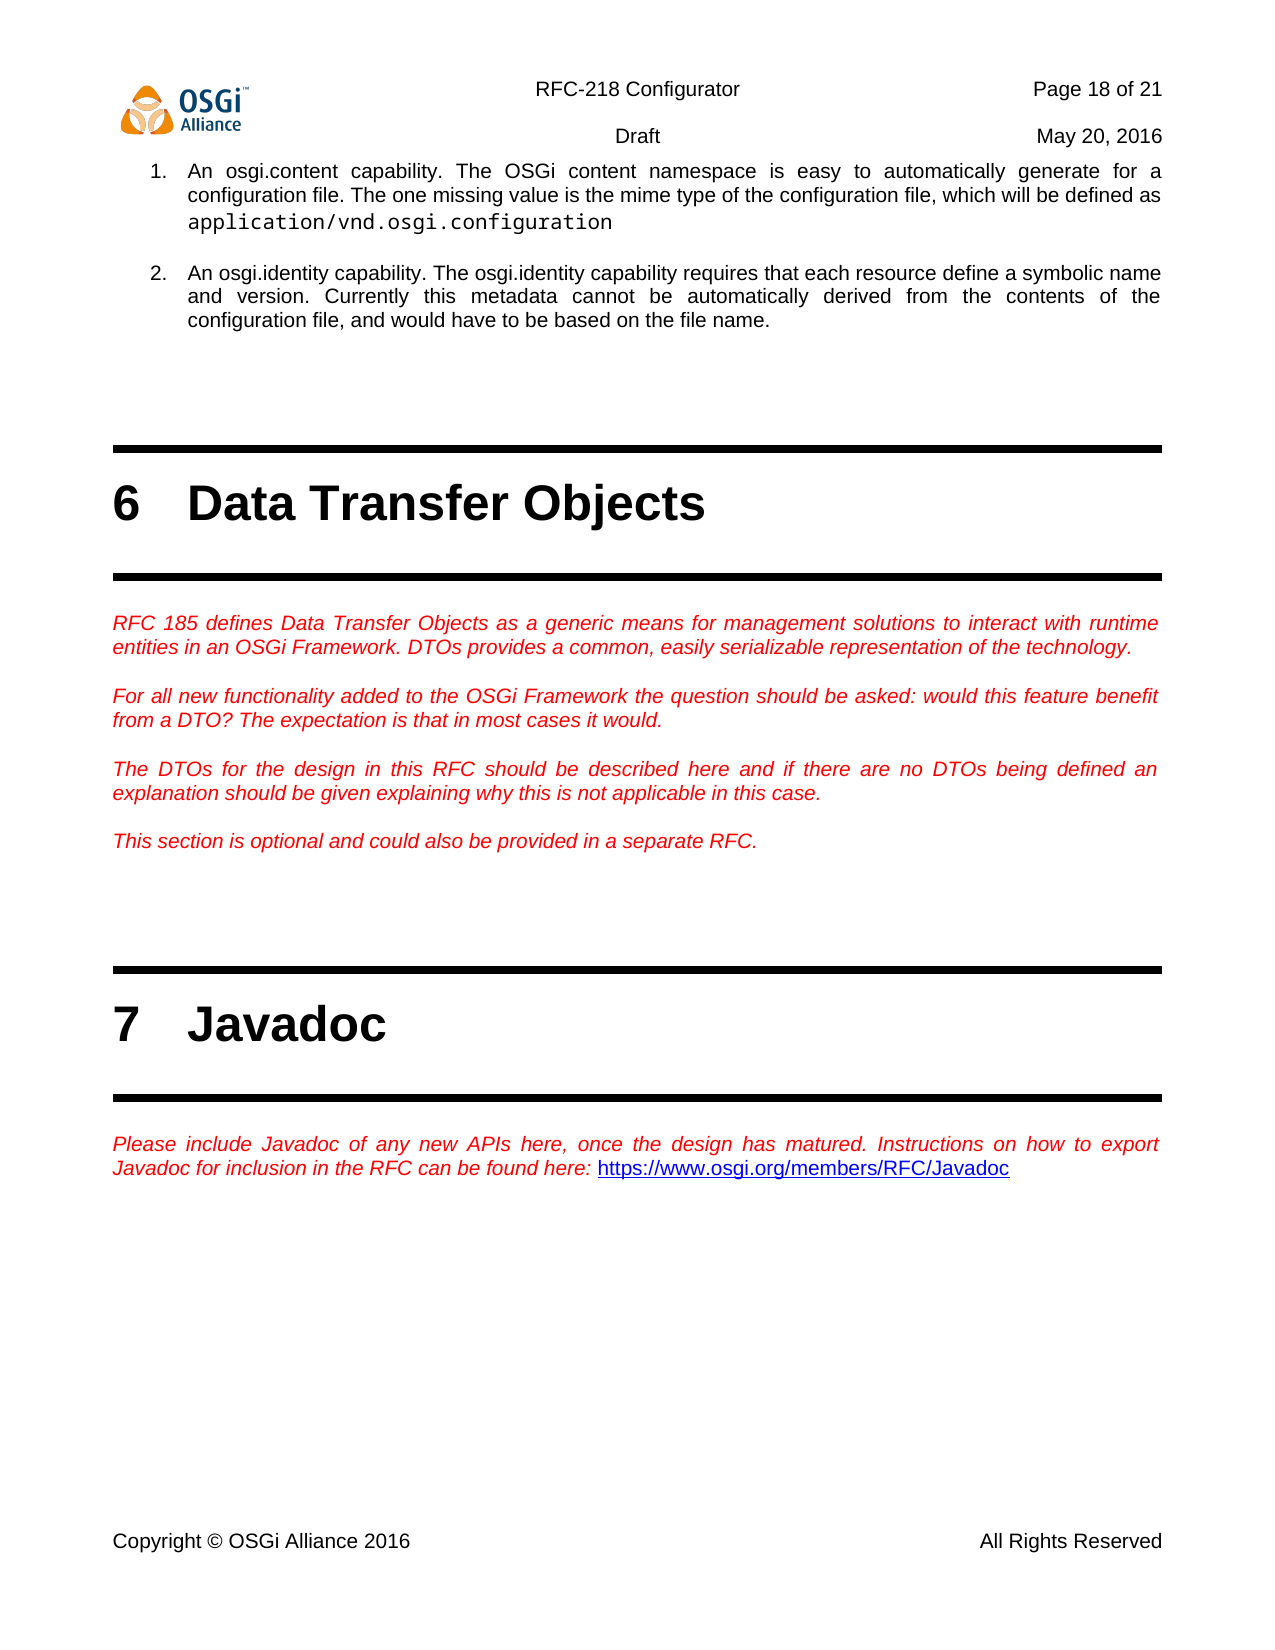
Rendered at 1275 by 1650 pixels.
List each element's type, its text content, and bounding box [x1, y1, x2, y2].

list An osgi.identity capability. The osgi.identity capability requires that each resource define a symbolic name and version. Currently this metadata cannot be automatically derived from the contents of the configuration file, and would have to be based on the file name. [150, 260, 1162, 332]
list An osgi.content capability. The OSGi content namespace is easy to automatically generate for a configuration file. The one missing value is the mime type of the configuration file, which will be defined as application/vnd.osgi.configuration [150, 159, 1162, 235]
subtitle Javadoc [112, 967, 1162, 1102]
text This section is optional and could also be provided in a separate RFC. [112, 829, 1162, 853]
text The DTOs for the design in this RFC should be described here and if there are no DTOs being defined an explanation should be given explaining why this is not applicable in this case. [112, 756, 1162, 804]
text For all new functionality added to the OSGi Framework the question should be asked: would this feature benefit from a DTO? The expectation is that in most cases it would. [112, 683, 1162, 731]
text RFC 185 defines Data Transfer Objects as a generic means for management solutions to interact with runtime entities in an OSGi Framework. DTOs provides a common, easily serializable representation of the technology. [112, 611, 1162, 658]
subtitle Data Transfer Objects [112, 446, 1162, 581]
picture [113, 78, 257, 142]
text Please include Javadoc of any new APIs here, once the design has matured. Instructions on how to export Javadoc for inclusion in the RFC can be found here: https://www.osgi.org/members/RFC/Javadoc [112, 1132, 1162, 1179]
